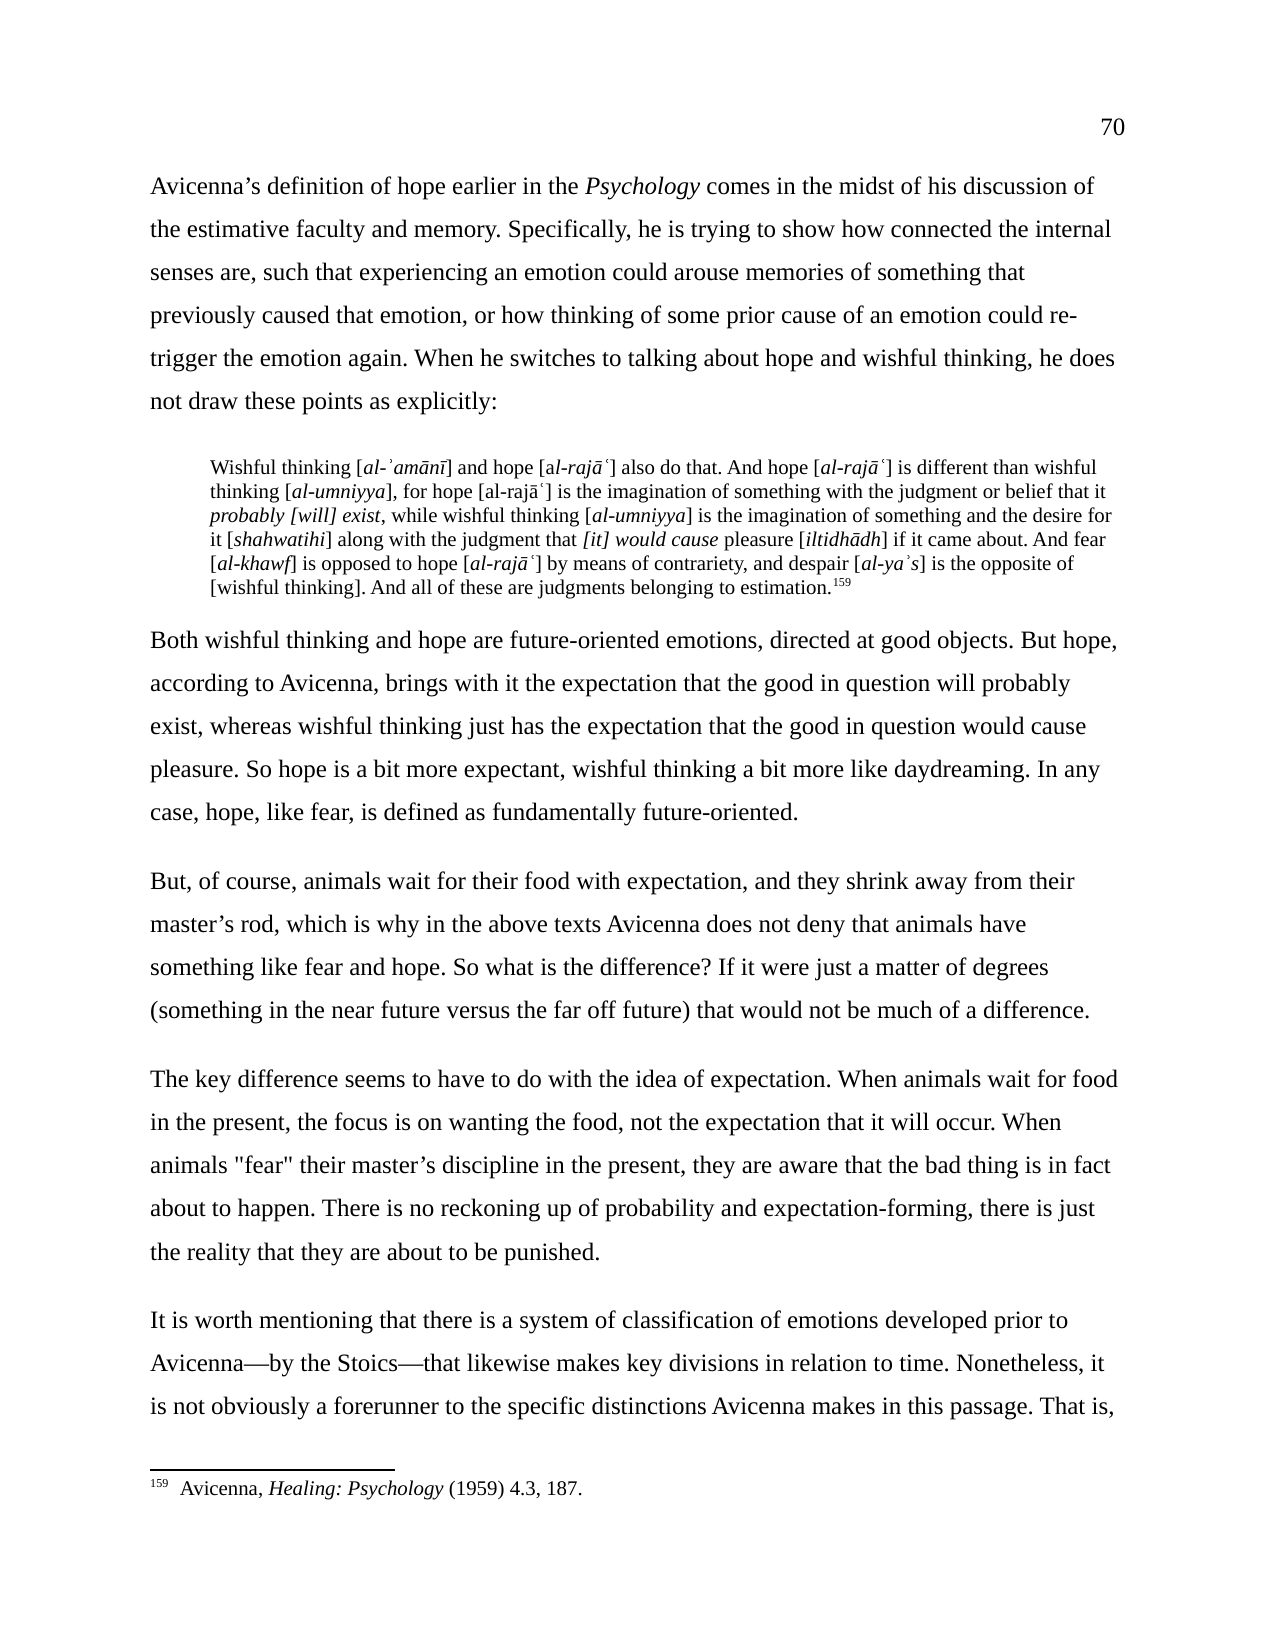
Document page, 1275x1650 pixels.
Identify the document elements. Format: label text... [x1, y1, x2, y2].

text It is worth mentioning that there is a system of classification of emotions developed prior to Avicenna—by the Stoics—that likewise makes key divisions in relation to time. Nonetheless, it is not obviously a forerunner to the specific distinctions Avicenna makes in this passage. That is, [150, 1305, 1125, 1420]
text Avicenna’s definition of hope earlier in the Psychology comes in the midst of his discussion of the estimative faculty and memory. Specifically, he is trying to show how connected the internal senses are, such that experiencing an emotion could arouse memories of something that previously caused that emotion, or how thinking of some prior cause of an emotion could re-trigger the emotion again. When he switches to talking about hope and wishful thinking, he does not draw these points as explicitly: [150, 171, 1125, 415]
text But, of course, animals wait for their food with expectation, and they shrink away from their master’s rod, which is why in the above texts Avicenna does not deny that animals have something like fear and hope. So what is the difference? If it were just a matter of degrees (something in the near future versus the far off future) that would not be much of a difference. [150, 866, 1125, 1024]
text Avicenna, Healing: Psychology (1959) 4.3, 187. [150, 1476, 1125, 1500]
text The key difference seems to have to do with the idea of expectation. When animals wait for food in the present, the focus is on wanting the food, not the expectation that it will occur. When animals "fear" their master’s discipline in the present, they are aware that the bad thing is in fact about to happen. There is no reckoning up of probability and expectation-forming, there is just the reality that they are about to be punished. [150, 1064, 1125, 1265]
text Both wishful thinking and hope are future-oriented emotions, directed at good objects. But hope, according to Avicenna, brings with it the expectation that the good in question will probably exist, whereas wishful thinking just has the expectation that the good in question would cause pleasure. So hope is a bit more expectant, wishful thinking a bit more like daydreaming. In any case, hope, like fear, is defined as fundamentally future-oriented. [150, 625, 1125, 826]
text Wishful thinking [al-ʾamānī] and hope [al-rajāʿ] also do that. And hope [al-rajāʿ] is different than wishful thinking [al-umniyya], for hope [al-rajāʿ] is the imagination of something with the judgment or belief that it probably [will] exist, while wishful thinking [al-umniyya] is the imagination of something and the desire for it [shahwatihi] along with the judgment that [it] would cause pleasure [iltidhādh] if it came about. And fear [al-khawf] is opposed to hope [al-rajāʿ] by means of contrariety, and despair [al-yaʾs] is the opposite of [wishful thinking]. And all of these are judgments belonging to estimation.⁠ [210, 455, 1125, 599]
